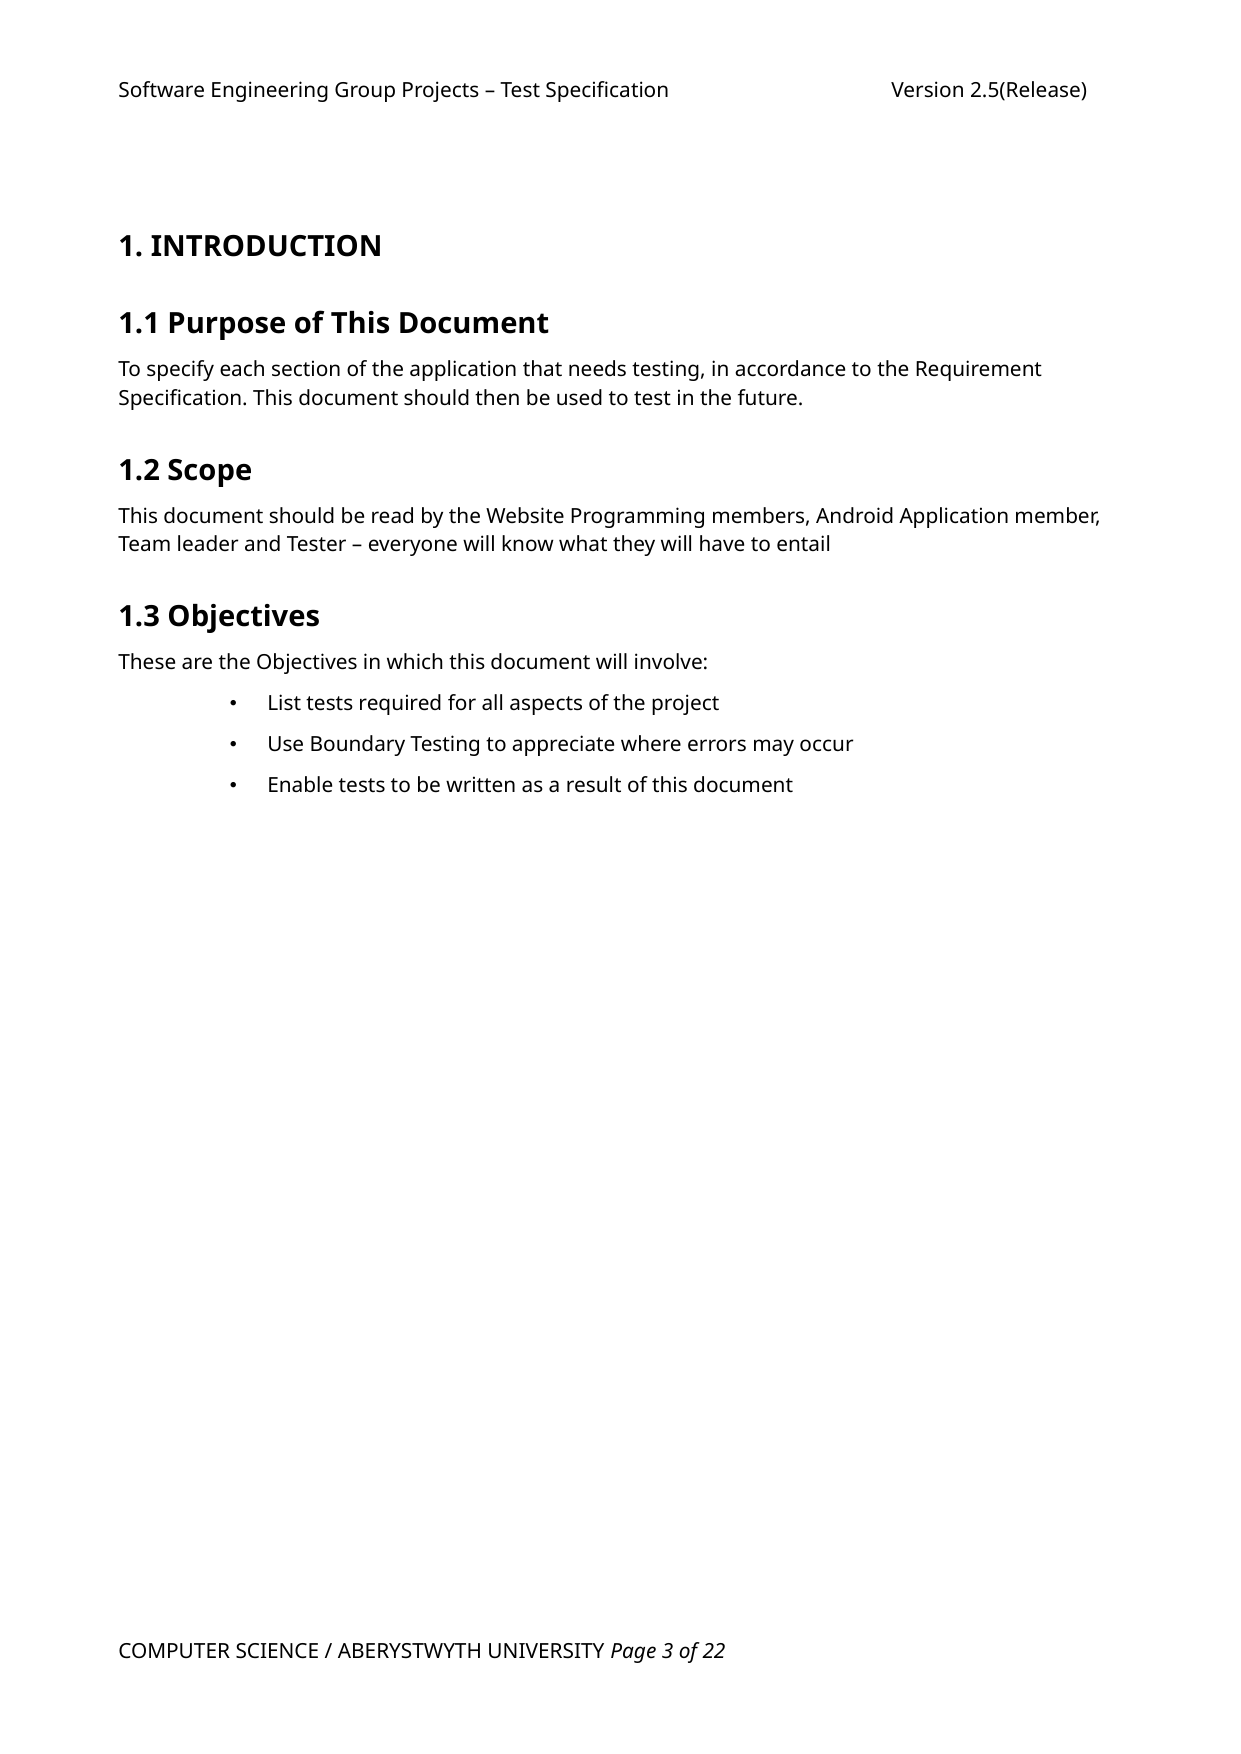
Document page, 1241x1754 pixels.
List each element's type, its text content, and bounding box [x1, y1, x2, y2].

subtitle 1.2 Scope [118, 449, 1122, 488]
subtitle 1.1 Purpose of This Document [118, 302, 1122, 342]
list Use Boundary Testing to appreciate where errors may occur [229, 729, 1122, 758]
subtitle 1. INTRODUCTION [118, 225, 1122, 265]
text To specify each section of the application that needs testing, in accordance to the Requirement Specification. This document should then be used to test in the future. [118, 354, 1122, 411]
text These are the Objectives in which this document will involve: [118, 647, 1122, 676]
subtitle 1.3 Objectives [118, 595, 1122, 635]
list Enable tests to be written as a result of this document [229, 770, 1122, 799]
list List tests required for all aspects of the project [229, 688, 1122, 717]
text This document should be read by the Website Programming members, Android Application member, Team leader and Tester – everyone will know what they will have to entail [118, 501, 1122, 558]
